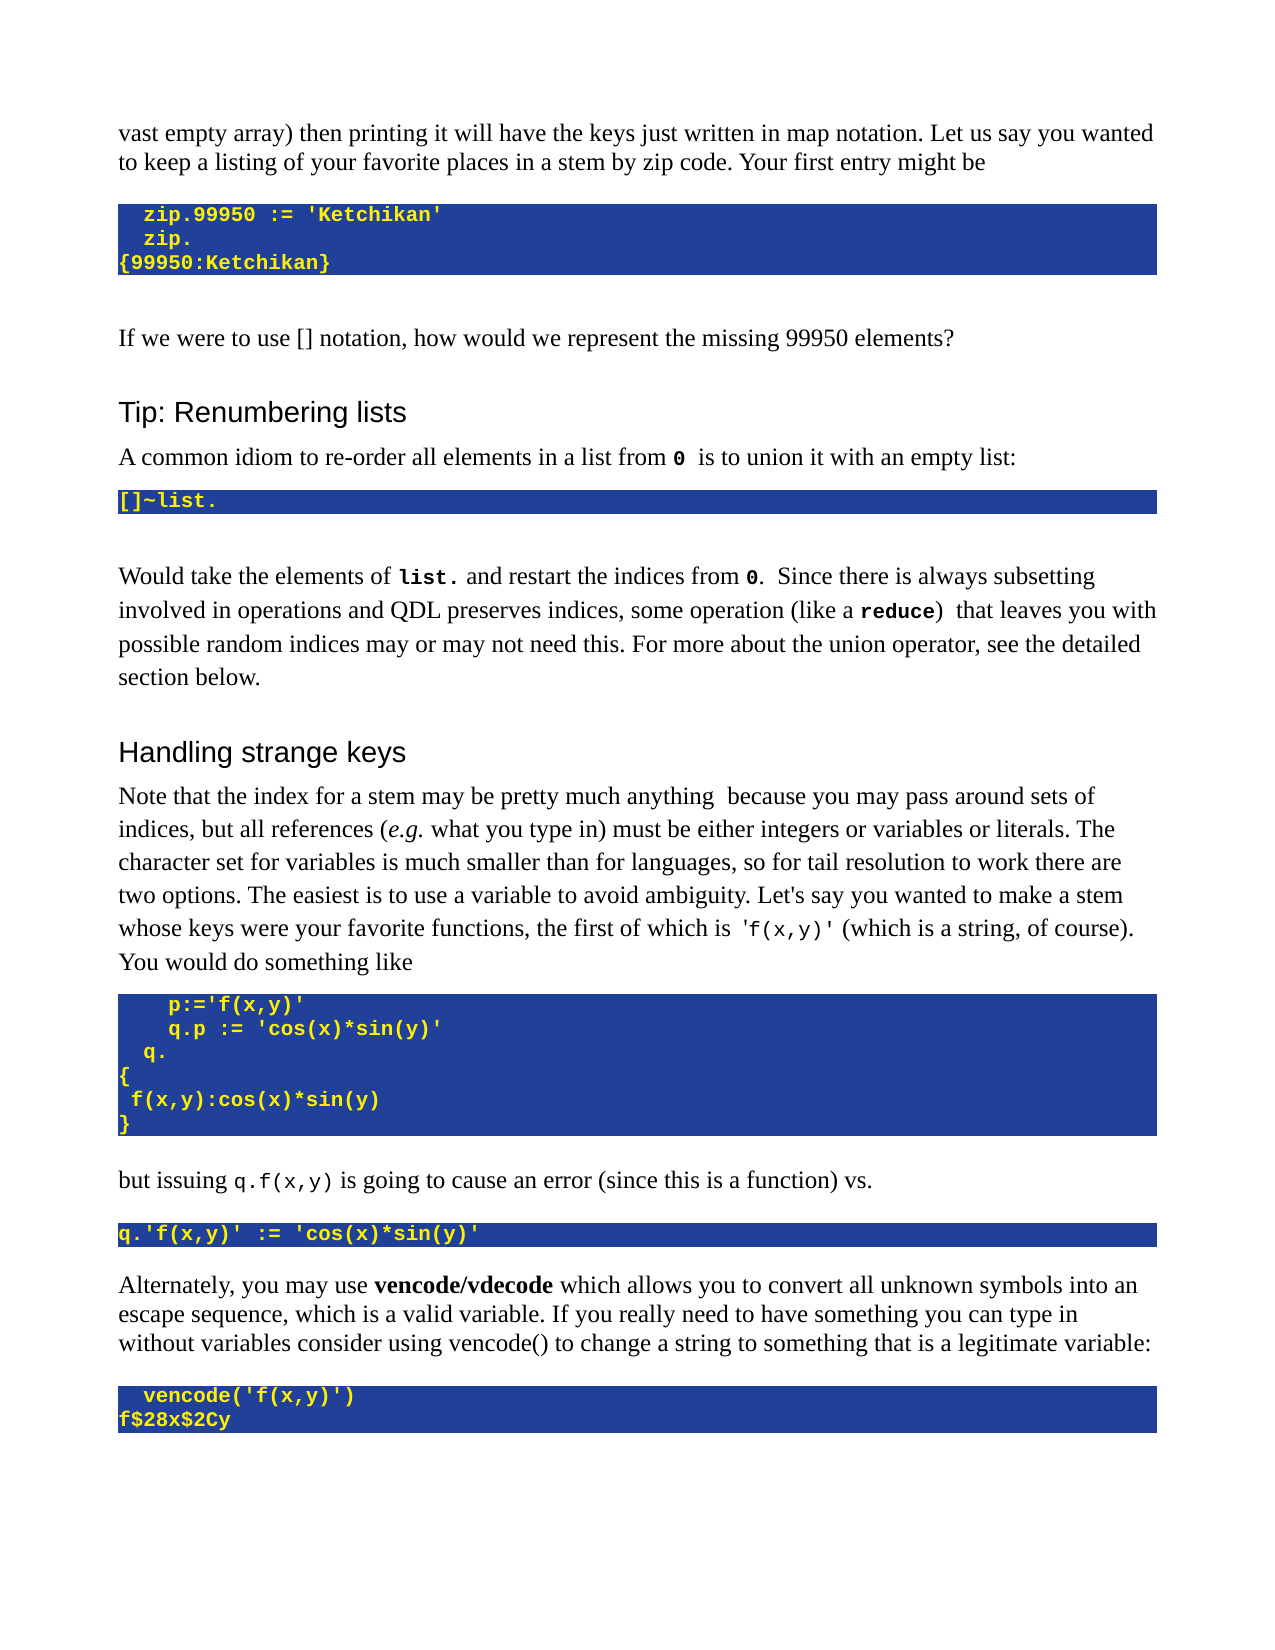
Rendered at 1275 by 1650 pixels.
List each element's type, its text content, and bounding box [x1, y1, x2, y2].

text {99950:Ketchikan} [118, 252, 1157, 275]
subtitle Tip: Renumbering lists [118, 396, 1157, 429]
text but issuing q.f(x,y) is going to cause an error (since this is a function) vs. [118, 1165, 1157, 1194]
text A common idiom to re-order all elements in a list from 0 is to union it with an empty list: [118, 442, 1157, 471]
text vencode('f(x,y)') [118, 1386, 1157, 1409]
text Alternately, you may use vencode/vdecode which allows you to convert all unknown symbols into an escape sequence, which is a valid variable. If you really need to have something you can type in without variables consider using vencode() to change a string to something that is a legitimate variable: [118, 1271, 1157, 1357]
text Would take the elements of list. and restart the indices from 0. Since there is always subsetting involved in operations and QDL preserves indices, some operation (like a reduce) that leaves you with possible random indices may or may not need this. For more about the union operator, see the detailed section below. [118, 561, 1157, 691]
text If we were to use [] notation, how would we represent the missing 99950 elements? [118, 323, 1157, 352]
text f$28x$2Cy [118, 1409, 1157, 1433]
text } [118, 1112, 1157, 1136]
text p:='f(x,y)' [118, 994, 1157, 1018]
text zip. [118, 228, 1157, 252]
text f(x,y):cos(x)*sin(y) [118, 1089, 1157, 1112]
text []~list. [118, 490, 1157, 514]
text { [118, 1065, 1157, 1089]
text q. [118, 1042, 1157, 1065]
text q.'f(x,y)' := 'cos(x)*sin(y)' [118, 1223, 1157, 1247]
text vast empty array) then printing it will have the keys just written in map notation. Let us say you wanted to keep a listing of your favorite places in a stem by zip code. Your first entry might be [118, 118, 1157, 176]
text Note that the index for a stem may be pretty much anything because you may pass around sets of indices, but all references (e.g. what you type in) must be either integers or variables or literals. The character set for variables is much smaller than for languages, so for tail resolution to work there are two options. The easiest is to use a variable to avoid ambiguity. Let's say you wanted to make a stem whose keys were your favorite functions, the first of which is 'f(x,y)' (which is a string, of course). You would do something like [118, 781, 1157, 975]
subtitle Handling strange keys [118, 735, 1157, 768]
text zip.99950 := 'Ketchikan' [118, 204, 1157, 228]
text q.p := 'cos(x)*sin(y)' [118, 1018, 1157, 1042]
